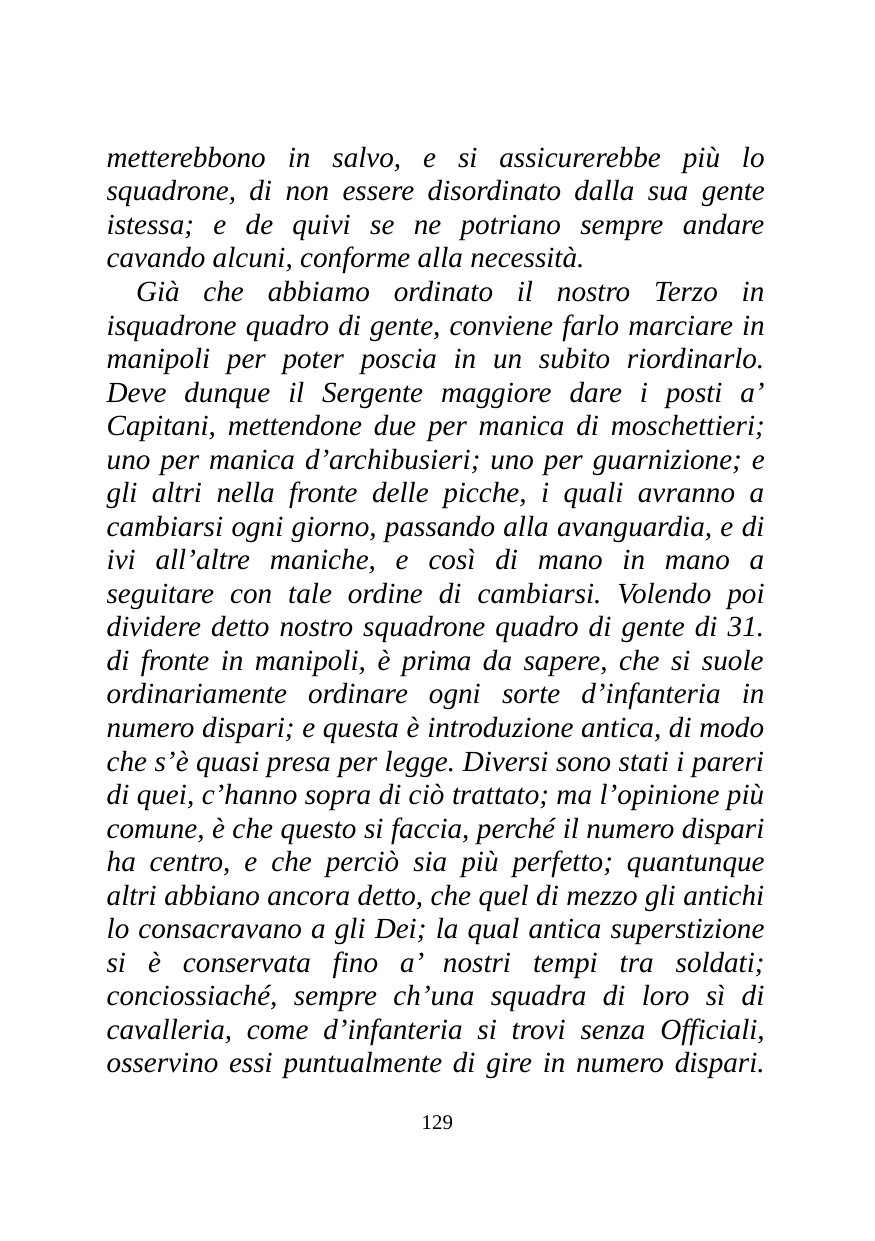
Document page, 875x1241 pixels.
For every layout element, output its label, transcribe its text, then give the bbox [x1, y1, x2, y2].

text Già che abbiamo ordinato il nostro Terzo in isquadrone quadro di gente, conviene farlo marciare in manipoli per poter poscia in un subito riordinarlo. Deve dunque il Sergente maggiore dare i posti a’ Capitani, mettendone due per manica di moschettieri; uno per manica d’archibusieri; uno per guarnizione; e gli altri nella fronte delle picche, i quali avranno a cambiarsi ogni giorno, passando alla avanguardia, e di ivi all’altre maniche, e così di mano in mano a seguitare con tale ordine di cambiarsi. Volendo poi dividere detto nostro squadrone quadro di gente di 31. di fronte in manipoli, è prima da sapere, che si suole ordinariamente ordinare ogni sorte d’infanteria in numero dispari; e questa è introduzione antica, di modo che s’è quasi presa per legge. Diversi sono stati i pareri di quei, c’hanno sopra di ciò trattato; ma l’opinione più comune, è che questo si faccia, perché il numero dispari ha centro, e che perciò sia più perfetto; quantunque altri abbiano ancora detto, che quel di mezzo gli antichi lo consacravano a gli Dei; la qual antica superstizione si è conservata fino a’ nostri tempi tra soldati; conciossiaché, sempre ch’una squadra di loro sì di cavalleria, come d’infanteria si trovi senza Officiali, osservino essi puntualmente di gire in numero dispari. [106, 274, 768, 1079]
text metterebbono in salvo, e si assicurerebbe più lo squadrone, di non essere disordinato dalla sua gente istessa; e de quivi se ne potriano sempre andare cavando alcuni, conforme alla necessità. [106, 140, 768, 274]
